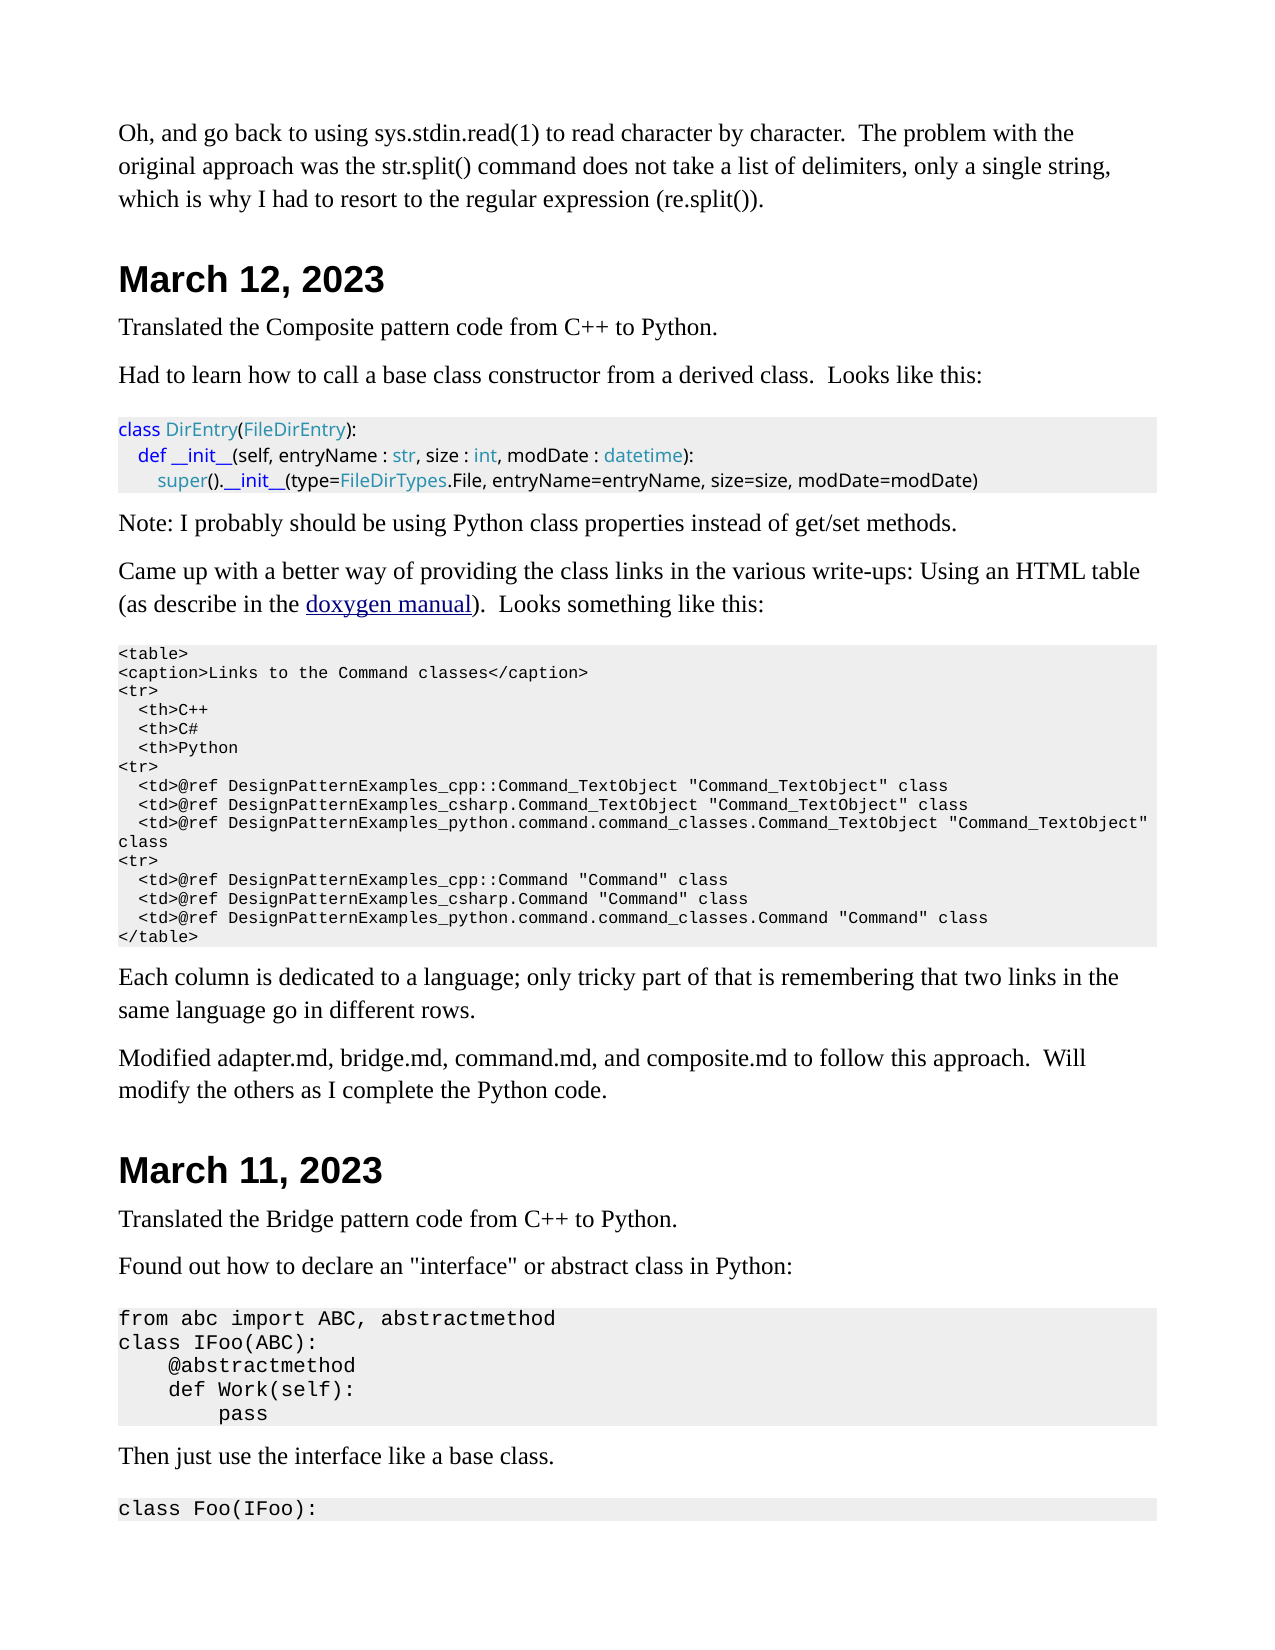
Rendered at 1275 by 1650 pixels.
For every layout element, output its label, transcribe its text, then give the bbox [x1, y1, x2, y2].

text Translated the Bridge pattern code from C++ to Python. [118, 1204, 1157, 1233]
text <td>@ref DesignPatternExamples_csharp.Command_TextObject "Command_TextObject" class [118, 796, 1157, 815]
text Translated the Composite pattern code from C++ to Python. [118, 312, 1157, 341]
text <tr> [118, 758, 1157, 777]
text class DirEntry(FileDirEntry): [118, 417, 1157, 442]
text <td>@ref DesignPatternExamples_python.command.command_classes.Command "Command" class [118, 909, 1157, 928]
text Found out how to declare an "interface" or abstract class in Python: [118, 1251, 1157, 1280]
text <th>Python [118, 739, 1157, 758]
text super().__init__(type=FileDirTypes.File, entryName=entryName, size=size, modDate=modDate) [118, 468, 1157, 493]
text Oh, and go back to using sys.stdin.read(1) to read character by character. The problem with the original approach was the str.split() command does not take a list of delimiters, only a single string, which is why I had to resort to the regular expression (re.split()). [118, 118, 1157, 213]
text class Foo(IFoo): [118, 1498, 1157, 1521]
text <caption>Links to the Command classes</caption> [118, 664, 1157, 683]
text <td>@ref DesignPatternExamples_python.command.command_classes.Command_TextObject "Command_TextObject" class [118, 815, 1157, 853]
text </table> [118, 928, 1157, 947]
text <th>C# [118, 721, 1157, 739]
text def Work(self): [118, 1379, 1157, 1403]
text <td>@ref DesignPatternExamples_csharp.Command "Command" class [118, 890, 1157, 909]
text Came up with a better way of providing the class links in the various write-ups: Using an HTML table (as describe in the doxygen manual). Looks something like this: [118, 556, 1157, 617]
text def __init__(self, entryName : str, size : int, modDate : datetime): [118, 442, 1157, 468]
text pass [118, 1403, 1157, 1426]
text Had to learn how to call a base class constructor from a derived class. Looks like this: [118, 360, 1157, 389]
text <td>@ref DesignPatternExamples_cpp::Command_TextObject "Command_TextObject" class [118, 777, 1157, 796]
text <th>C++ [118, 702, 1157, 721]
subtitle March 11, 2023 [118, 1148, 1157, 1191]
text @abstractmethod [118, 1355, 1157, 1379]
text <td>@ref DesignPatternExamples_cpp::Command "Command" class [118, 872, 1157, 890]
text Note: I probably should be using Python class properties instead of get/set methods. [118, 508, 1157, 537]
text <tr> [118, 853, 1157, 872]
text from abc import ABC, abstractmethod [118, 1308, 1157, 1332]
text <tr> [118, 683, 1157, 702]
text Then just use the interface like a base class. [118, 1441, 1157, 1470]
text class IFoo(ABC): [118, 1332, 1157, 1355]
text Modified adapter.md, bridge.md, command.md, and composite.md to follow this approach. Will modify the others as I complete the Python code. [118, 1043, 1157, 1104]
subtitle March 12, 2023 [118, 257, 1157, 300]
text <table> [118, 645, 1157, 664]
text Each column is dedicated to a language; only tricky part of that is remembering that two links in the same language go in different rows. [118, 962, 1157, 1024]
